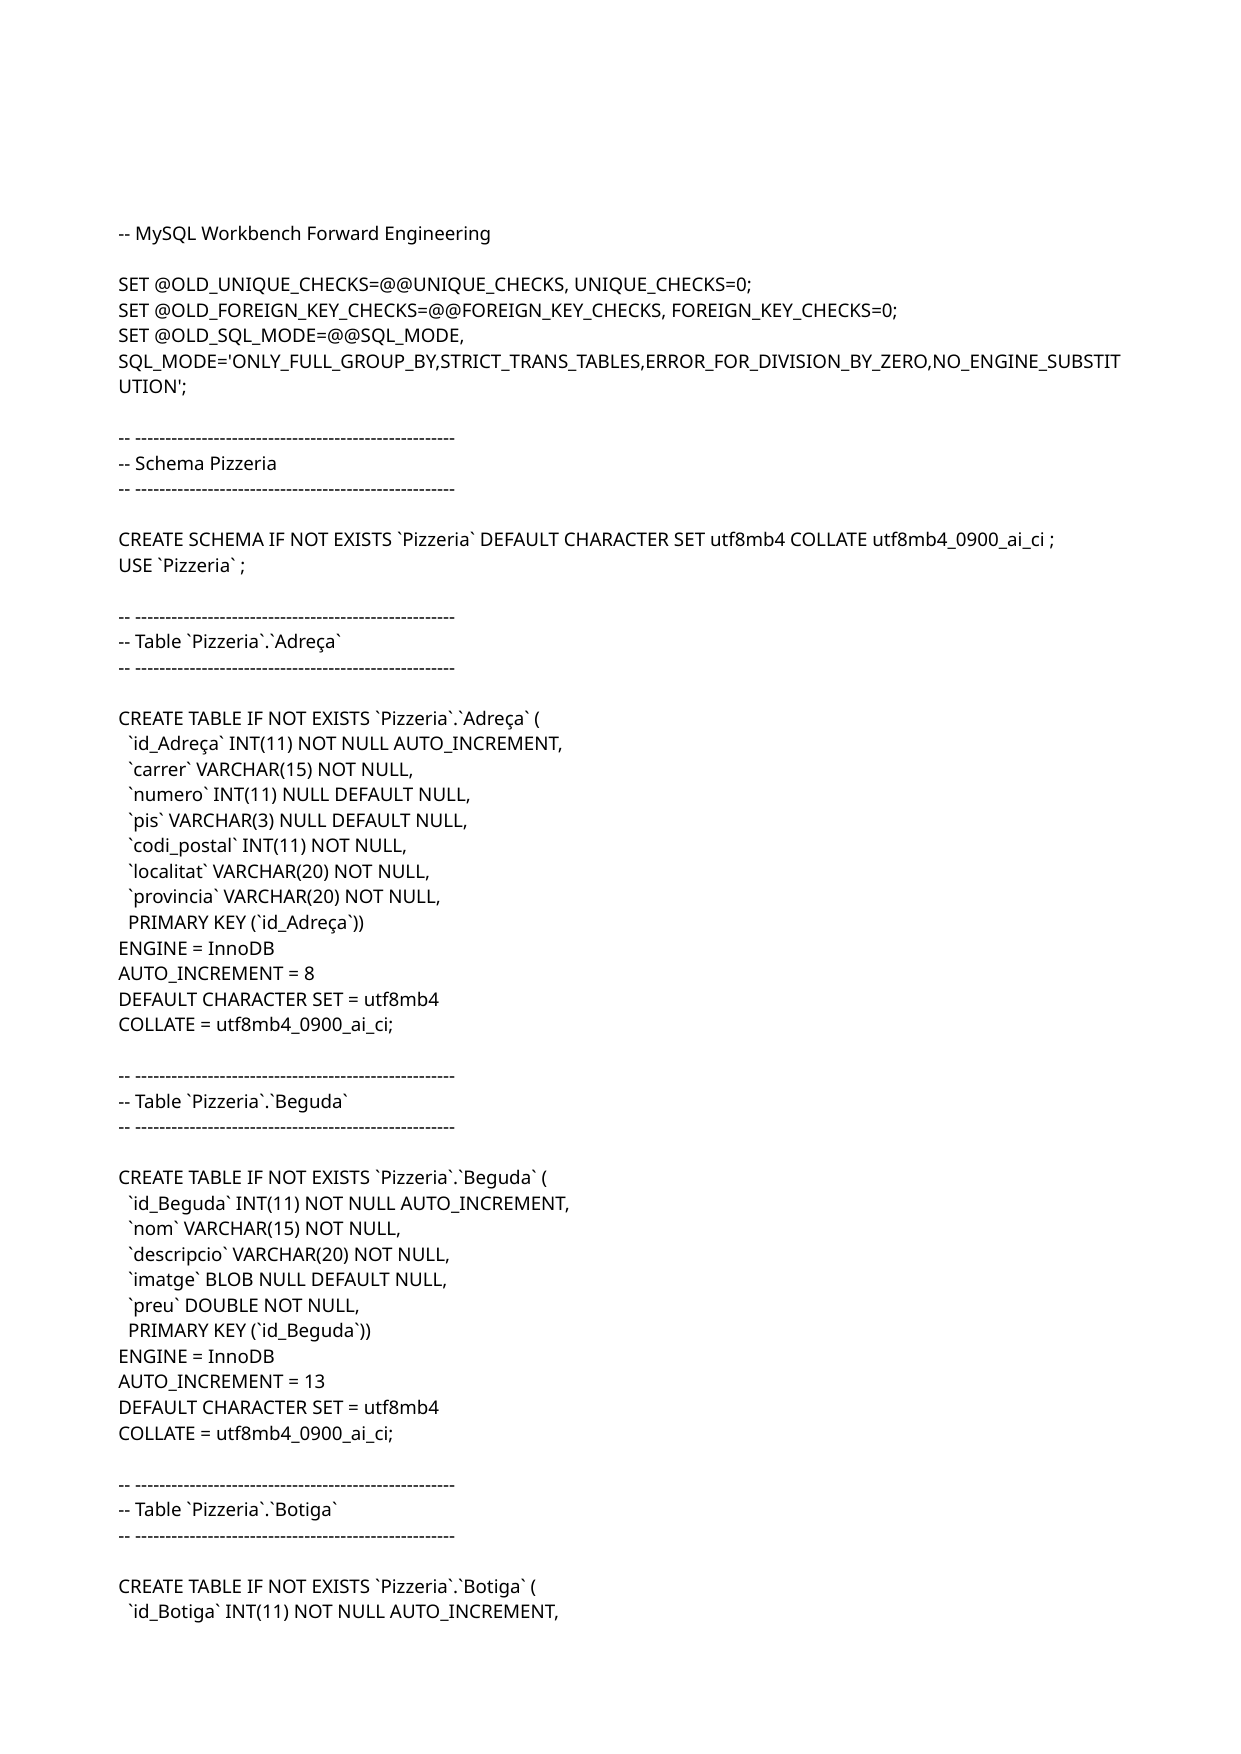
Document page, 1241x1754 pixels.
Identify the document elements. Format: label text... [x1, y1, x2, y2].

text SET @OLD_UNIQUE_CHECKS=@@UNIQUE_CHECKS, UNIQUE_CHECKS=0; [118, 271, 1122, 297]
text -- ----------------------------------------------------- [118, 1471, 1122, 1496]
text -- ----------------------------------------------------- [118, 424, 1122, 450]
text -- Schema Pizzeria [118, 450, 1122, 476]
text CREATE TABLE IF NOT EXISTS `Pizzeria`.`Beguda` ( [118, 1164, 1122, 1190]
text -- Table `Pizzeria`.`Adreça` [118, 629, 1122, 654]
text `carrer` VARCHAR(15) NOT NULL, [118, 756, 1122, 782]
text COLLATE = utf8mb4_0900_ai_ci; [118, 1420, 1122, 1445]
text DEFAULT CHARACTER SET = utf8mb4 [118, 986, 1122, 1011]
text `id_Adreça` INT(11) NOT NULL AUTO_INCREMENT, [118, 731, 1122, 756]
text -- ----------------------------------------------------- [118, 476, 1122, 501]
text -- ----------------------------------------------------- [118, 603, 1122, 629]
text PRIMARY KEY (`id_Beguda`)) [118, 1318, 1122, 1343]
text `descripcio` VARCHAR(20) NOT NULL, [118, 1241, 1122, 1267]
text -- ----------------------------------------------------- [118, 1113, 1122, 1139]
text USE `Pizzeria` ; [118, 552, 1122, 578]
text COLLATE = utf8mb4_0900_ai_ci; [118, 1011, 1122, 1037]
text PRIMARY KEY (`id_Adreça`)) [118, 909, 1122, 935]
text AUTO_INCREMENT = 13 [118, 1369, 1122, 1394]
text ENGINE = InnoDB [118, 1343, 1122, 1369]
text `nom` VARCHAR(15) NOT NULL, [118, 1216, 1122, 1241]
text -- ----------------------------------------------------- [118, 1522, 1122, 1547]
text -- ----------------------------------------------------- [118, 1062, 1122, 1088]
text `pis` VARCHAR(3) NULL DEFAULT NULL, [118, 807, 1122, 833]
text `imatge` BLOB NULL DEFAULT NULL, [118, 1267, 1122, 1292]
text -- Table `Pizzeria`.`Botiga` [118, 1496, 1122, 1522]
text `localitat` VARCHAR(20) NOT NULL, [118, 858, 1122, 884]
text `provincia` VARCHAR(20) NOT NULL, [118, 884, 1122, 909]
text -- MySQL Workbench Forward Engineering [118, 220, 1122, 246]
text AUTO_INCREMENT = 8 [118, 960, 1122, 986]
text -- ----------------------------------------------------- [118, 654, 1122, 680]
text ENGINE = InnoDB [118, 935, 1122, 960]
text SET @OLD_SQL_MODE=@@SQL_MODE, SQL_MODE='ONLY_FULL_GROUP_BY,STRICT_TRANS_TABLES,ERROR_FOR_DIVISION_BY_ZERO,NO_ENGINE_SUBSTITUTION'; [118, 322, 1122, 399]
text SET @OLD_FOREIGN_KEY_CHECKS=@@FOREIGN_KEY_CHECKS, FOREIGN_KEY_CHECKS=0; [118, 297, 1122, 322]
text `id_Beguda` INT(11) NOT NULL AUTO_INCREMENT, [118, 1190, 1122, 1216]
text `codi_postal` INT(11) NOT NULL, [118, 833, 1122, 858]
text DEFAULT CHARACTER SET = utf8mb4 [118, 1394, 1122, 1420]
text `numero` INT(11) NULL DEFAULT NULL, [118, 782, 1122, 807]
text -- Table `Pizzeria`.`Beguda` [118, 1088, 1122, 1113]
text CREATE SCHEMA IF NOT EXISTS `Pizzeria` DEFAULT CHARACTER SET utf8mb4 COLLATE utf8mb4_0900_ai_ci ; [118, 527, 1122, 552]
text CREATE TABLE IF NOT EXISTS `Pizzeria`.`Botiga` ( [118, 1573, 1122, 1598]
text `id_Botiga` INT(11) NOT NULL AUTO_INCREMENT, [118, 1598, 1122, 1624]
text `preu` DOUBLE NOT NULL, [118, 1292, 1122, 1318]
text CREATE TABLE IF NOT EXISTS `Pizzeria`.`Adreça` ( [118, 705, 1122, 731]
